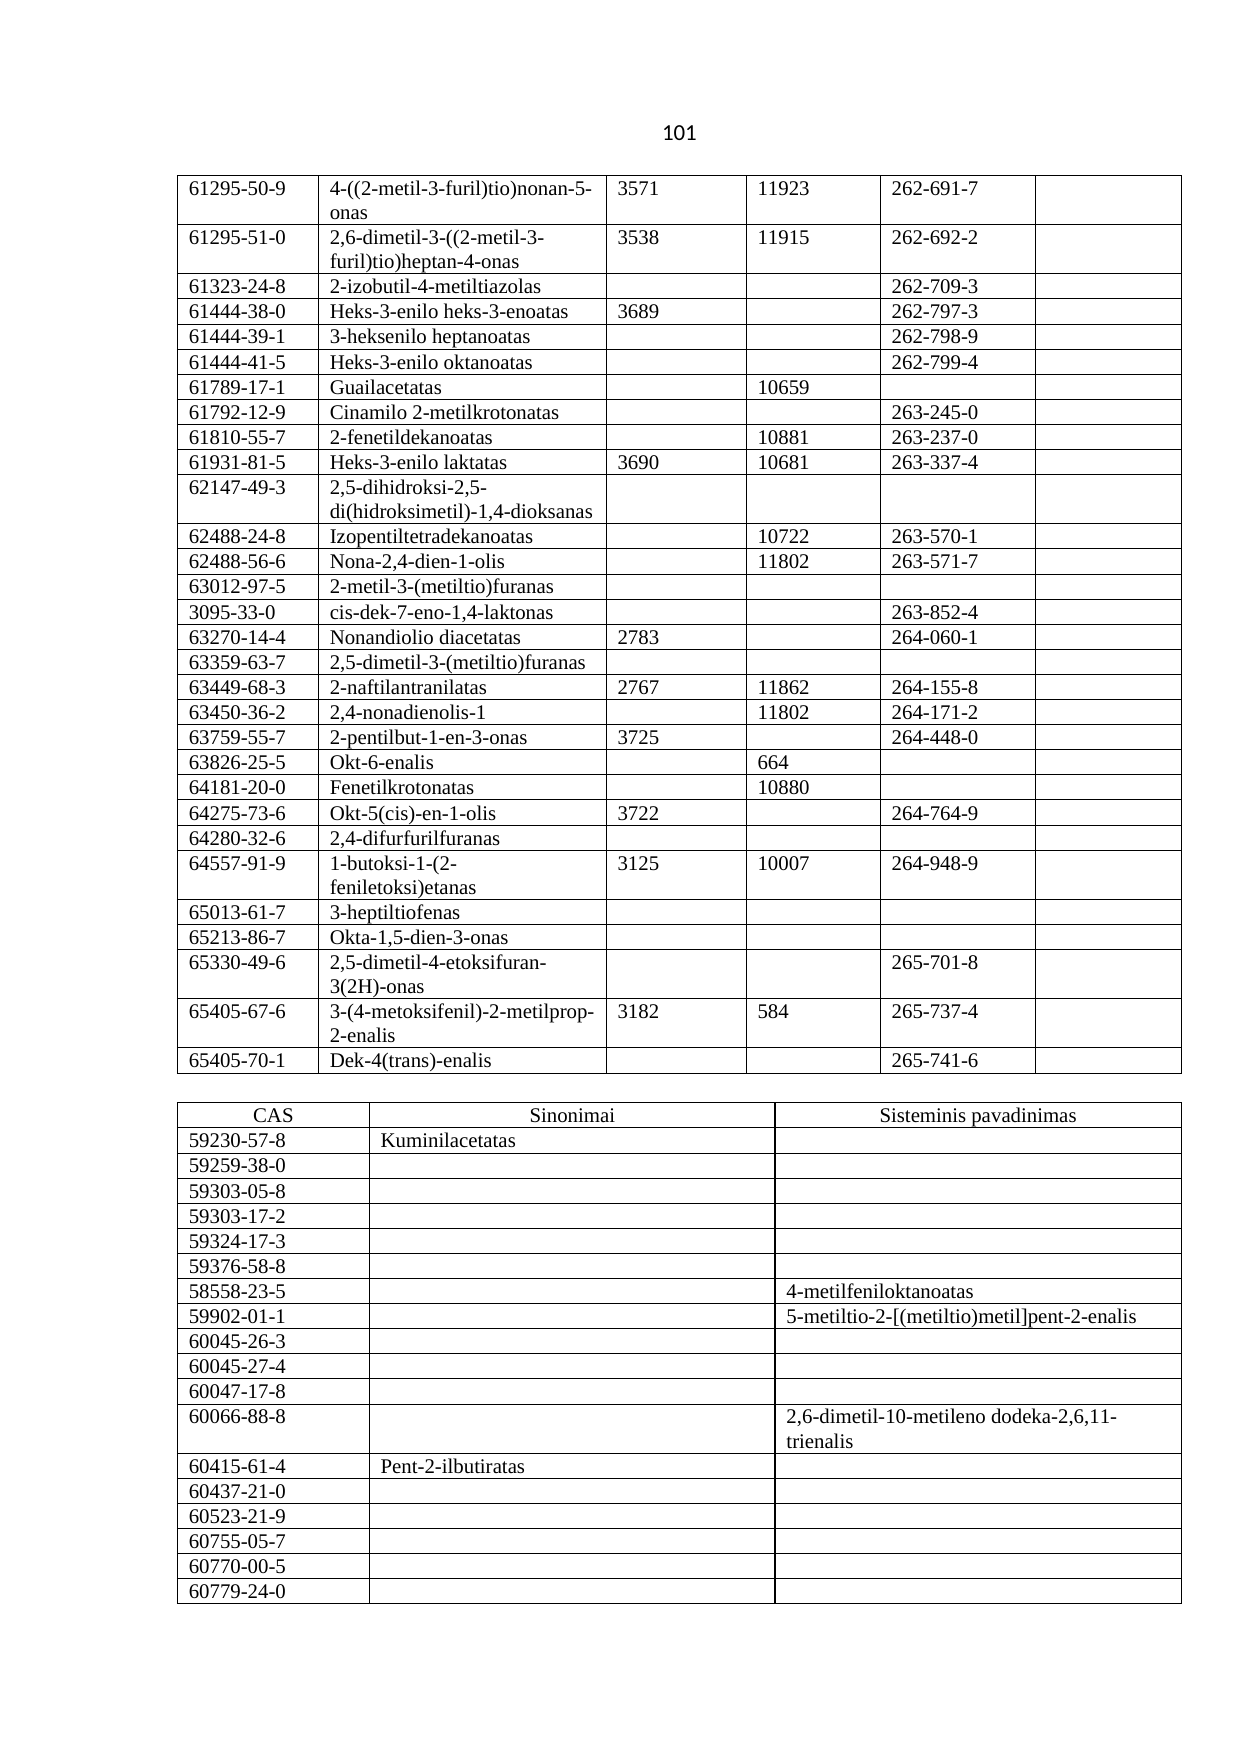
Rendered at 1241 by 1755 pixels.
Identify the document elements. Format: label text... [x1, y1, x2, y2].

table_cell 10722 [747, 524, 880, 548]
table_cell [1036, 650, 1181, 674]
table_cell 264-448-0 [881, 725, 1035, 749]
table_cell [370, 1304, 774, 1328]
table_cell [776, 1479, 1181, 1503]
table_cell [776, 1154, 1181, 1177]
table_cell 60047-17-8 [178, 1379, 369, 1403]
table_cell [370, 1479, 774, 1503]
table_cell [776, 1379, 1181, 1403]
table_cell [607, 524, 746, 548]
table_cell 262-799-4 [881, 350, 1035, 374]
table_cell [370, 1504, 774, 1528]
table_cell 64275-73-6 [178, 800, 318, 824]
table_cell [1036, 900, 1181, 924]
table_cell 3182 [607, 999, 746, 1047]
table_cell 264-948-9 [881, 851, 1035, 899]
table_cell 60437-21-0 [178, 1479, 369, 1503]
table_cell Pent-2-ilbutiratas [370, 1454, 774, 1478]
table_cell 265-737-4 [881, 999, 1035, 1047]
table_cell [747, 950, 880, 998]
table_cell [1036, 925, 1181, 949]
table_cell 65405-67-6 [178, 999, 318, 1047]
table_cell [370, 1529, 774, 1553]
table_cell Heks-3-enilo laktatas [319, 450, 606, 474]
table_cell [607, 575, 746, 598]
table_cell [607, 325, 746, 348]
table_cell [1036, 274, 1181, 298]
table_cell 62488-24-8 [178, 524, 318, 548]
table_cell 3690 [607, 450, 746, 474]
table_cell 11862 [747, 675, 880, 699]
table_cell 3095-33-0 [178, 600, 318, 624]
table_cell 2,6-dimetil-3-((2-metil-3-furil)tio)heptan-4-onas [319, 225, 606, 273]
table_cell [881, 575, 1035, 598]
table_cell [1036, 524, 1181, 548]
table_cell [370, 1579, 774, 1603]
table_cell [747, 350, 880, 374]
table_cell cis-dek-7-eno-1,4-laktonas [319, 600, 606, 624]
table_cell [881, 900, 1035, 924]
table_cell [1036, 725, 1181, 749]
table_cell [370, 1154, 774, 1177]
table_cell [1036, 1048, 1181, 1072]
table_cell [1036, 600, 1181, 624]
table_cell [607, 775, 746, 799]
table_cell [1036, 325, 1181, 348]
table_cell 2,4-nonadienolis-1 [319, 700, 606, 724]
table_cell [1036, 999, 1181, 1047]
table_cell [747, 800, 880, 824]
table_cell 2-izobutil-4-metiltiazolas [319, 274, 606, 298]
table_cell [747, 925, 880, 949]
table_cell 265-741-6 [881, 1048, 1035, 1072]
table_cell 61295-51-0 [178, 225, 318, 273]
table_cell 2,5-dihidroksi-2,5-di(hidroksimetil)-1,4-dioksanas [319, 475, 606, 523]
table_cell [881, 775, 1035, 799]
table_cell [370, 1229, 774, 1253]
table_cell [1036, 400, 1181, 424]
table_cell 262-797-3 [881, 299, 1035, 323]
table_cell [1036, 750, 1181, 774]
table_cell [1036, 350, 1181, 374]
table_cell 2767 [607, 675, 746, 699]
table_cell 64280-32-6 [178, 826, 318, 849]
table_cell [1036, 675, 1181, 699]
table_cell Fenetilkrotonatas [319, 775, 606, 799]
table_cell Guailacetatas [319, 375, 606, 399]
table_cell [747, 325, 880, 348]
table_cell [370, 1279, 774, 1303]
table_cell [370, 1254, 774, 1278]
table_cell [747, 475, 880, 523]
table_cell 60045-27-4 [178, 1354, 369, 1378]
table_cell [747, 725, 880, 749]
table_cell 60779-24-0 [178, 1579, 369, 1603]
table_cell Okta-1,5-dien-3-onas [319, 925, 606, 949]
table_cell [1036, 475, 1181, 523]
table_cell 264-060-1 [881, 625, 1035, 649]
table_cell 60415-61-4 [178, 1454, 369, 1478]
table_cell [881, 750, 1035, 774]
table_cell Nona-2,4-dien-1-olis [319, 549, 606, 573]
table_cell 264-155-8 [881, 675, 1035, 699]
table_cell [607, 925, 746, 949]
table_cell 62147-49-3 [178, 475, 318, 523]
table_cell [747, 650, 880, 674]
table_cell 61295-50-9 [178, 176, 318, 224]
table_cell Okt-6-enalis [319, 750, 606, 774]
table_cell 2-naftilantranilatas [319, 675, 606, 699]
table_cell 263-245-0 [881, 400, 1035, 424]
table_cell [1036, 450, 1181, 474]
table_header Sisteminis pavadinimas [776, 1103, 1181, 1127]
table_cell 63826-25-5 [178, 750, 318, 774]
table_cell [607, 600, 746, 624]
table_cell 11915 [747, 225, 880, 273]
table_cell [776, 1454, 1181, 1478]
table_cell 11802 [747, 549, 880, 573]
table_cell 3-heksenilo heptanoatas [319, 325, 606, 348]
table_cell [1036, 950, 1181, 998]
table_cell 59230-57-8 [178, 1128, 369, 1152]
table_cell [607, 350, 746, 374]
table_cell [776, 1354, 1181, 1378]
table_cell 61810-55-7 [178, 425, 318, 449]
table_cell 2,5-dimetil-3-(metiltio)furanas [319, 650, 606, 674]
table_cell 2,5-dimetil-4-etoksifuran-3(2H)-onas [319, 950, 606, 998]
table_cell [370, 1329, 774, 1353]
table_cell [607, 1048, 746, 1072]
table_cell [607, 826, 746, 849]
table_cell [607, 425, 746, 449]
table_cell [1036, 549, 1181, 573]
table_cell 4-((2-metil-3-furil)tio)nonan-5-onas [319, 176, 606, 224]
table_cell [1036, 575, 1181, 598]
table_cell [1036, 299, 1181, 323]
table_cell [881, 826, 1035, 849]
table_cell 3125 [607, 851, 746, 899]
table_cell 59259-38-0 [178, 1154, 369, 1177]
table_cell [1036, 775, 1181, 799]
table_cell 61323-24-8 [178, 274, 318, 298]
table_cell [881, 650, 1035, 674]
table_cell 10681 [747, 450, 880, 474]
table_cell [747, 299, 880, 323]
table_cell 64181-20-0 [178, 775, 318, 799]
table_cell 65330-49-6 [178, 950, 318, 998]
table_cell 10007 [747, 851, 880, 899]
table_cell 59303-05-8 [178, 1179, 369, 1203]
table_cell 3571 [607, 176, 746, 224]
table_cell [607, 400, 746, 424]
table_cell [1036, 700, 1181, 724]
table_cell 61931-81-5 [178, 450, 318, 474]
table_cell 2,4-difurfurilfuranas [319, 826, 606, 849]
table_cell 4-metilfeniloktanoatas [776, 1279, 1181, 1303]
table_cell [607, 650, 746, 674]
table_cell 60066-88-8 [178, 1405, 369, 1453]
table_cell [607, 375, 746, 399]
table_cell 664 [747, 750, 880, 774]
table_cell [747, 625, 880, 649]
table_header CAS [178, 1103, 369, 1127]
table_cell [776, 1229, 1181, 1253]
table_cell [776, 1554, 1181, 1578]
table_cell [1036, 826, 1181, 849]
table_cell 2783 [607, 625, 746, 649]
table_cell [776, 1254, 1181, 1278]
table_cell 2,6-dimetil-10-metileno dodeka-2,6,11-trienalis [776, 1405, 1181, 1453]
table_cell 60770-00-5 [178, 1554, 369, 1578]
table_cell [1036, 176, 1181, 224]
table_cell [370, 1554, 774, 1578]
table_cell Kuminilacetatas [370, 1128, 774, 1152]
table_cell Izopentiltetradekanoatas [319, 524, 606, 548]
table_cell 263-852-4 [881, 600, 1035, 624]
table_cell [1036, 375, 1181, 399]
table_cell 61444-38-0 [178, 299, 318, 323]
table_cell 58558-23-5 [178, 1279, 369, 1303]
table_cell 5-metiltio-2-[(metiltio)metil]pent-2-enalis [776, 1304, 1181, 1328]
table_cell 65013-61-7 [178, 900, 318, 924]
table_cell 3-heptiltiofenas [319, 900, 606, 924]
table_cell 265-701-8 [881, 950, 1035, 998]
table_cell 2-pentilbut-1-en-3-onas [319, 725, 606, 749]
table_cell [1036, 800, 1181, 824]
table_cell 61789-17-1 [178, 375, 318, 399]
table_cell 10880 [747, 775, 880, 799]
table_cell [881, 375, 1035, 399]
table_cell [776, 1179, 1181, 1203]
table_cell [607, 274, 746, 298]
table_cell 2-metil-3-(metiltio)furanas [319, 575, 606, 598]
table_cell [881, 925, 1035, 949]
table_cell [607, 475, 746, 523]
table_cell 3722 [607, 800, 746, 824]
table_cell 262-692-2 [881, 225, 1035, 273]
table_cell [607, 750, 746, 774]
table_cell 262-691-7 [881, 176, 1035, 224]
table_cell 2-fenetildekanoatas [319, 425, 606, 449]
table_cell [747, 826, 880, 849]
table_cell 11802 [747, 700, 880, 724]
table_cell 263-571-7 [881, 549, 1035, 573]
table_cell Heks-3-enilo oktanoatas [319, 350, 606, 374]
table_cell [1036, 225, 1181, 273]
table_cell 263-570-1 [881, 524, 1035, 548]
table_cell [370, 1354, 774, 1378]
table_cell [881, 475, 1035, 523]
table_cell [747, 600, 880, 624]
table_cell [1036, 625, 1181, 649]
table_cell 61444-39-1 [178, 325, 318, 348]
table_cell 60523-21-9 [178, 1504, 369, 1528]
table_cell [776, 1204, 1181, 1228]
table_cell 63012-97-5 [178, 575, 318, 598]
table_cell 63450-36-2 [178, 700, 318, 724]
table_cell 61792-12-9 [178, 400, 318, 424]
table_cell 263-237-0 [881, 425, 1035, 449]
table_cell [370, 1204, 774, 1228]
table_cell [607, 900, 746, 924]
table_cell Cinamilo 2-metilkrotonatas [319, 400, 606, 424]
table_cell Dek-4(trans)-enalis [319, 1048, 606, 1072]
table_cell 262-798-9 [881, 325, 1035, 348]
table_cell [1036, 425, 1181, 449]
table_cell 3725 [607, 725, 746, 749]
table_cell [776, 1128, 1181, 1152]
table_cell 65405-70-1 [178, 1048, 318, 1072]
table_header Sinonimai [370, 1103, 774, 1127]
table_cell 62488-56-6 [178, 549, 318, 573]
table_cell 10881 [747, 425, 880, 449]
table_cell 61444-41-5 [178, 350, 318, 374]
table_cell [776, 1529, 1181, 1553]
table_cell 63759-55-7 [178, 725, 318, 749]
table_cell [747, 400, 880, 424]
table_cell [370, 1179, 774, 1203]
table_cell [607, 950, 746, 998]
table_cell 63270-14-4 [178, 625, 318, 649]
table_cell 60755-05-7 [178, 1529, 369, 1553]
table_cell 10659 [747, 375, 880, 399]
table_cell 11923 [747, 176, 880, 224]
table_cell 60045-26-3 [178, 1329, 369, 1353]
table_cell 3538 [607, 225, 746, 273]
table_cell 59902-01-1 [178, 1304, 369, 1328]
table_cell [370, 1405, 774, 1453]
table_cell 63449-68-3 [178, 675, 318, 699]
table_cell [607, 549, 746, 573]
table_cell [747, 575, 880, 598]
table_cell [607, 700, 746, 724]
table_cell 59376-58-8 [178, 1254, 369, 1278]
table_cell [747, 274, 880, 298]
table_cell Okt-5(cis)-en-1-olis [319, 800, 606, 824]
table_cell [1036, 851, 1181, 899]
table_cell 59324-17-3 [178, 1229, 369, 1253]
table_cell [370, 1379, 774, 1403]
table_cell 63359-63-7 [178, 650, 318, 674]
table_cell 65213-86-7 [178, 925, 318, 949]
table_cell [776, 1504, 1181, 1528]
table_cell 264-171-2 [881, 700, 1035, 724]
table_cell 264-764-9 [881, 800, 1035, 824]
table_cell 3-(4-metoksifenil)-2-metilprop-2-enalis [319, 999, 606, 1047]
table_cell 3689 [607, 299, 746, 323]
table_cell 59303-17-2 [178, 1204, 369, 1228]
table_cell [776, 1579, 1181, 1603]
table_cell Nonandiolio diacetatas [319, 625, 606, 649]
table_cell 584 [747, 999, 880, 1047]
table_cell 263-337-4 [881, 450, 1035, 474]
table_cell 64557-91-9 [178, 851, 318, 899]
table_cell [776, 1329, 1181, 1353]
table_cell [747, 1048, 880, 1072]
table_cell [747, 900, 880, 924]
table_cell Heks-3-enilo heks-3-enoatas [319, 299, 606, 323]
table_cell 262-709-3 [881, 274, 1035, 298]
table_cell 1-butoksi-1-(2-feniletoksi)etanas [319, 851, 606, 899]
